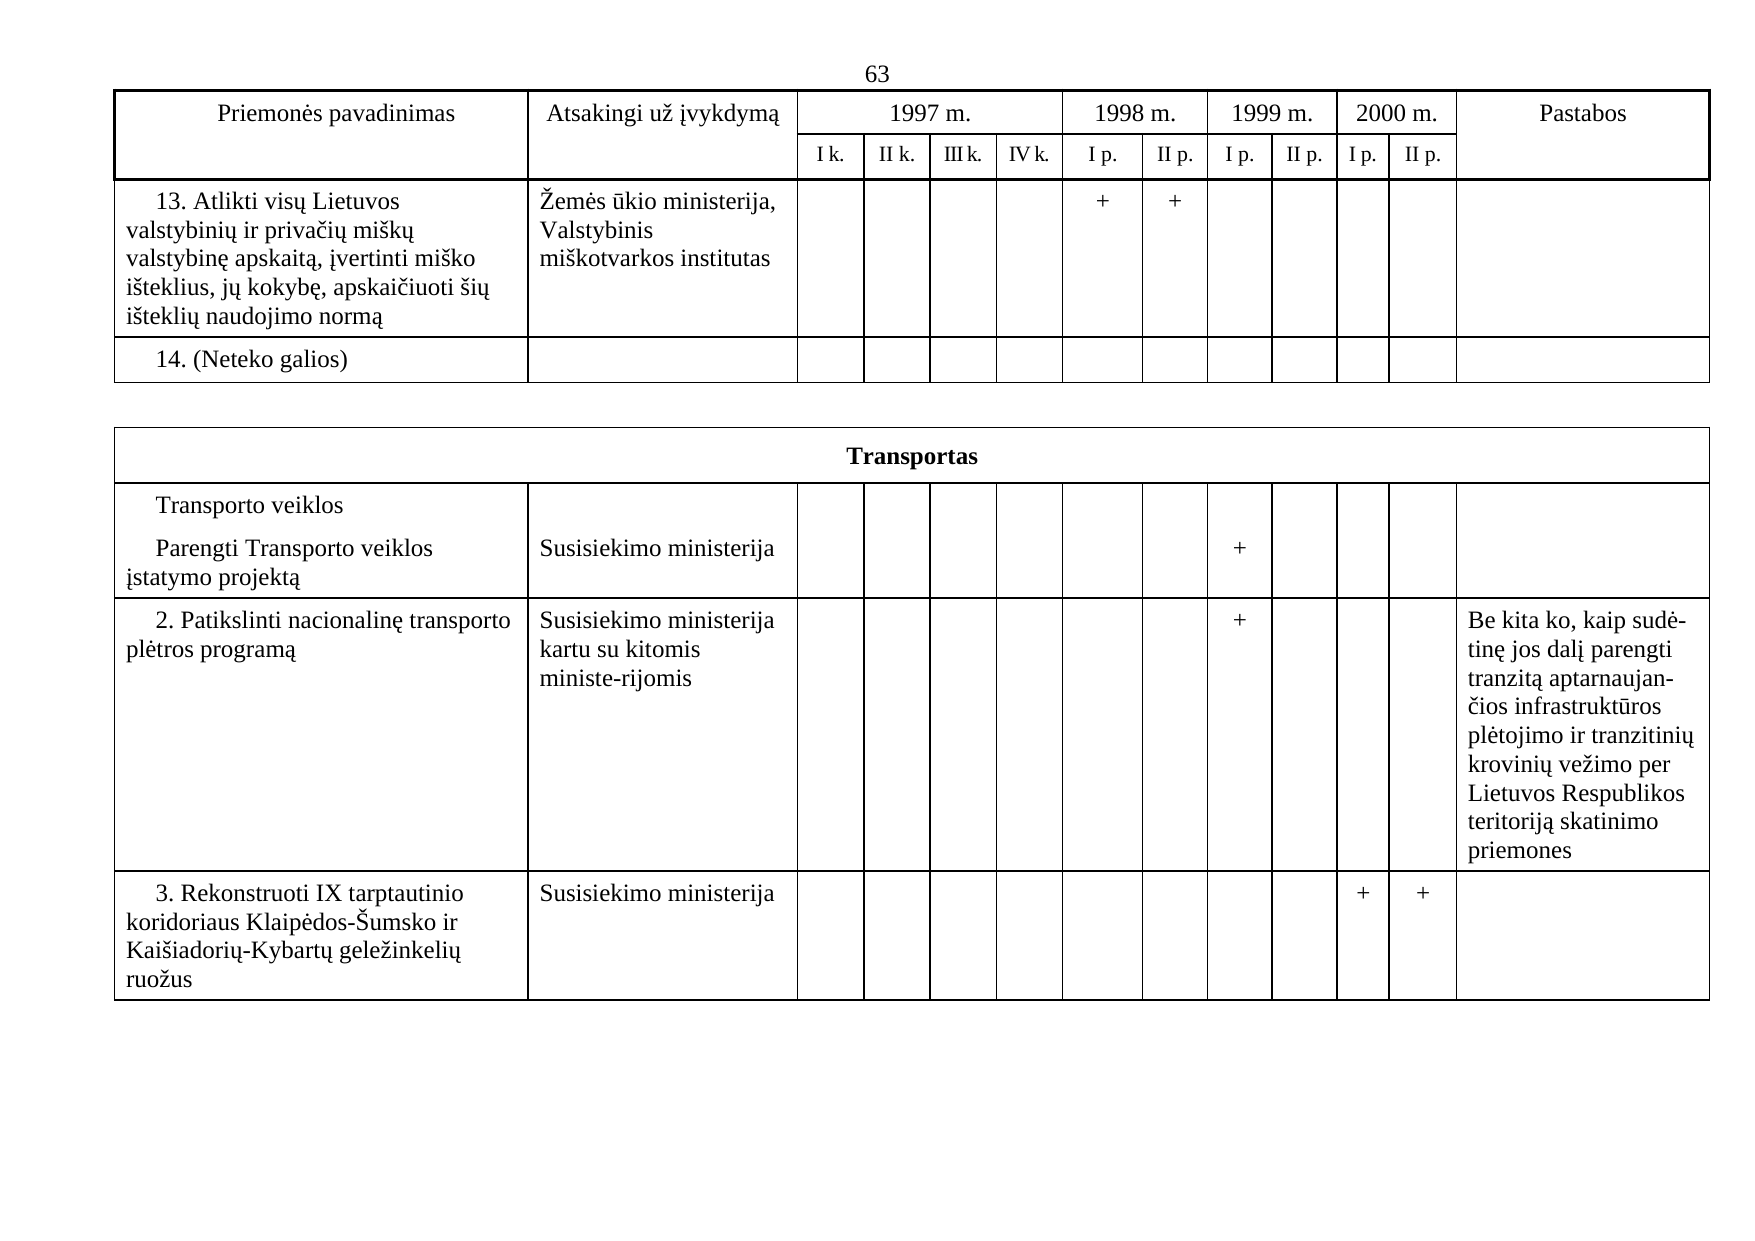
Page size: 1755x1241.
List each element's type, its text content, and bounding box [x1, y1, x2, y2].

table_cell [1457, 484, 1709, 527]
table_cell [997, 181, 1062, 336]
table_header Atsakingi už įvykdymą [529, 92, 797, 133]
table_cell [1390, 484, 1456, 527]
table_cell [1389, 383, 1456, 427]
table_cell [1208, 181, 1271, 336]
table_cell Transporto veiklos [115, 484, 527, 527]
table_cell [1456, 383, 1709, 427]
table_header Pastabos [1457, 92, 1708, 133]
table_cell [798, 338, 863, 381]
table_cell [931, 527, 996, 597]
table_cell [1143, 383, 1207, 427]
table_cell [1273, 338, 1336, 381]
table_cell [931, 181, 996, 336]
table_cell [865, 338, 929, 381]
table_cell [931, 484, 996, 527]
table_cell [1063, 484, 1142, 527]
table_cell [1143, 484, 1207, 527]
table_cell [931, 599, 996, 870]
table_cell [864, 383, 930, 427]
table_cell [996, 383, 1063, 427]
table_cell I k. [798, 135, 863, 178]
table_cell [798, 484, 863, 527]
table_header 1999 m. [1208, 92, 1336, 133]
table_cell [930, 383, 996, 427]
table_cell [798, 527, 863, 597]
table_cell I p. [1208, 135, 1271, 178]
table_cell I p. [1338, 135, 1388, 178]
table_cell + [1338, 872, 1388, 999]
table_cell Susisiekimo ministerija [529, 527, 797, 597]
table_cell [1063, 338, 1142, 381]
table_header 1998 m. [1063, 92, 1207, 133]
table_cell II p. [1143, 135, 1207, 178]
table_cell [997, 527, 1062, 597]
table_cell [1143, 338, 1207, 381]
table_cell [1337, 383, 1389, 427]
table_cell [1063, 599, 1142, 870]
table_cell [1457, 527, 1709, 597]
table_cell [865, 484, 929, 527]
table_cell [1390, 181, 1456, 336]
table_cell [1338, 599, 1388, 870]
table_cell [1390, 527, 1456, 597]
table_cell [1063, 527, 1142, 597]
table_cell [865, 599, 929, 870]
table_cell [1273, 872, 1336, 999]
table_cell [1273, 527, 1336, 597]
table_cell II p. [1273, 135, 1336, 178]
table_cell [529, 133, 797, 178]
table_cell [1208, 338, 1271, 381]
table_cell [931, 338, 996, 381]
table_cell Be kita ko, kaip sudė-tinę jos dalį parengti tranzitą aptarnaujan-čios infrastruktūros plėtojimo ir tranzitinių krovinių vežimo per Lietuvos Respublikos teritoriją skatinimo priemones [1457, 599, 1709, 870]
table_cell II k. [865, 135, 929, 178]
table_cell [798, 599, 863, 870]
table_cell + [1390, 872, 1456, 999]
table_cell [865, 527, 929, 597]
table_cell 2. Patikslinti nacionalinę transporto plėtros programą [115, 599, 527, 870]
table_cell [997, 872, 1062, 999]
table_cell II p. [1390, 135, 1456, 178]
table_cell + [1143, 181, 1207, 336]
table_cell [529, 338, 797, 381]
table_cell [1338, 527, 1388, 597]
table_cell III k. [931, 135, 996, 178]
table_cell 13. Atlikti visų Lietuvos valstybinių ir privačių miškų valstybinę apskaitą, įvertinti miško išteklius, jų kokybę, apskaičiuoti šių išteklių naudojimo normą [115, 181, 527, 336]
table_cell [528, 383, 797, 427]
table_cell [865, 872, 929, 999]
table_cell [116, 133, 527, 178]
table_cell [1272, 383, 1337, 427]
table_cell [1063, 383, 1143, 427]
table_cell [1143, 872, 1207, 999]
table_cell [997, 338, 1062, 381]
table_cell [997, 599, 1062, 870]
table_cell [1207, 383, 1272, 427]
table_cell [1143, 527, 1207, 597]
table_cell Susisiekimo ministerija [529, 872, 797, 999]
table_cell [1143, 599, 1207, 870]
table_cell Transportas [115, 428, 1709, 482]
table_cell + [1063, 181, 1142, 336]
table_cell [1273, 181, 1336, 336]
table_cell [1457, 181, 1709, 336]
table_cell Žemės ūkio ministerija, Valstybinis miškotvarkos institutas [529, 181, 797, 336]
table_cell [798, 181, 863, 336]
table_header 1997 m. [798, 92, 1062, 133]
table_cell [865, 181, 929, 336]
table_cell [1457, 133, 1708, 178]
table_cell [1338, 338, 1388, 381]
table_cell [797, 383, 864, 427]
table_cell [931, 872, 996, 999]
table_cell [115, 383, 528, 427]
table_cell [1208, 484, 1271, 527]
table_cell [1390, 599, 1456, 870]
table_cell [1390, 338, 1456, 381]
table_cell 3. Rekonstruoti IX tarptautinio koridoriaus Klaipėdos-Šumsko ir Kaišiadorių-Kybartų geležinkelių ruožus [115, 872, 527, 999]
table_cell [798, 872, 863, 999]
table_cell [1208, 872, 1271, 999]
table_cell [529, 484, 797, 527]
table_cell I p. [1063, 135, 1142, 178]
table_cell [1338, 181, 1388, 336]
table_cell [1457, 338, 1709, 381]
table_cell Parengti Transporto veiklos įstatymo projektą [115, 527, 527, 597]
table_cell + [1208, 527, 1271, 597]
table_cell [1063, 872, 1142, 999]
table_cell [1273, 599, 1336, 870]
table_cell IV k. [997, 135, 1062, 178]
table_cell + [1208, 599, 1271, 870]
table_header 2000 m. [1338, 92, 1456, 133]
table_cell [997, 484, 1062, 527]
table_cell [1338, 484, 1388, 527]
table_header Priemonės pavadinimas [116, 92, 527, 133]
table_cell [1457, 872, 1709, 999]
table_cell [1273, 484, 1336, 527]
table_cell Susisiekimo ministerija kartu su kitomis ministe-rijomis [529, 599, 797, 870]
table_cell 14. (Neteko galios) [115, 338, 527, 381]
